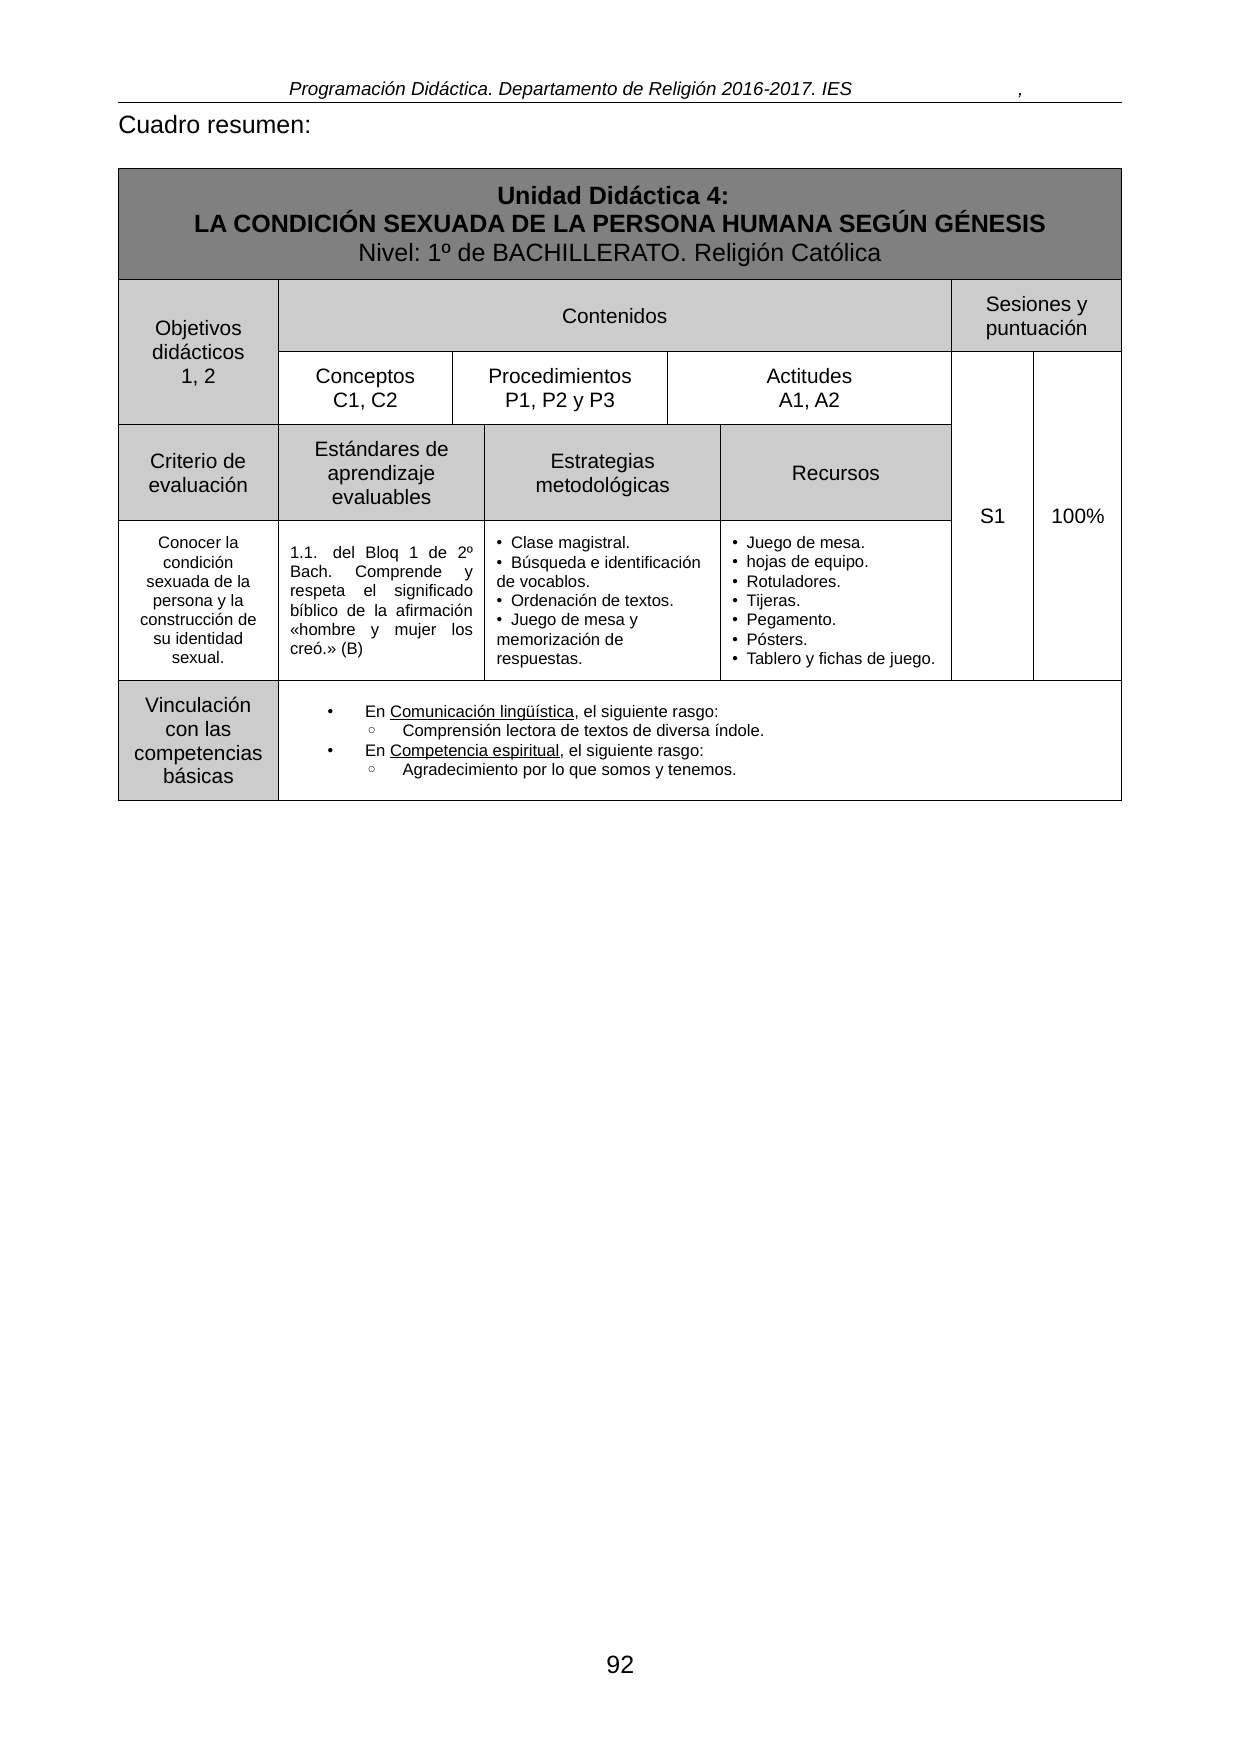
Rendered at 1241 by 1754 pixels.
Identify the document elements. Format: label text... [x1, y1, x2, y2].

table_cell Recursos [721, 425, 951, 520]
table_cell Conocer la condición sexuada de la persona y la construcción de su identidad sexual. [119, 521, 278, 680]
table_cell Objetivos didácticos 1, 2 [119, 280, 278, 424]
table_cell Estrategias metodológicas [485, 425, 720, 520]
table_cell Criterio de evaluación [119, 425, 278, 520]
table_cell 1.1. del Bloq 1 de 2º Bach. Comprende y respeta el significado bíblico de la afirmación «hombre y mujer los creó.» (B) [279, 521, 484, 680]
table_cell Contenidos [279, 280, 951, 351]
table_header Unidad Didáctica 4: LA CONDICIÓN SEXUADA DE LA PERSONA HUMANA SEGÚN GÉNESIS Nivel: 1º de BACHILLERATO. Religión Católica [119, 169, 1121, 279]
table_cell Vinculación con las competencias básicas [119, 681, 278, 800]
table_cell Sesiones y puntuación [952, 280, 1121, 351]
table_cell Conceptos C1, C2 [279, 352, 452, 424]
table_cell S1 [952, 352, 1033, 680]
text Cuadro resumen: [118, 110, 1122, 139]
table_cell 100% [1034, 352, 1121, 680]
table_cell Actitudes A1, A2 [668, 352, 951, 424]
table_cell Procedimientos P1, P2 y P3 [453, 352, 667, 424]
table_cell Estándares de aprendizaje evaluables [279, 425, 484, 520]
table_cell Juego de mesa. hojas de equipo. Rotuladores. Tijeras. Pegamento. Pósters. Tablero y fichas de juego. [721, 521, 951, 680]
table_cell Clase magistral. Búsqueda e identificación de vocablos. Ordenación de textos. Juego de mesa y memorización de respuestas. [485, 521, 720, 680]
table_cell En Comunicación lingüística, el siguiente rasgo: Comprensión lectora de textos de diversa índole. En Competencia espiritual, el siguiente rasgo: Agradecimiento por lo que somos y tenemos. [279, 681, 1121, 800]
